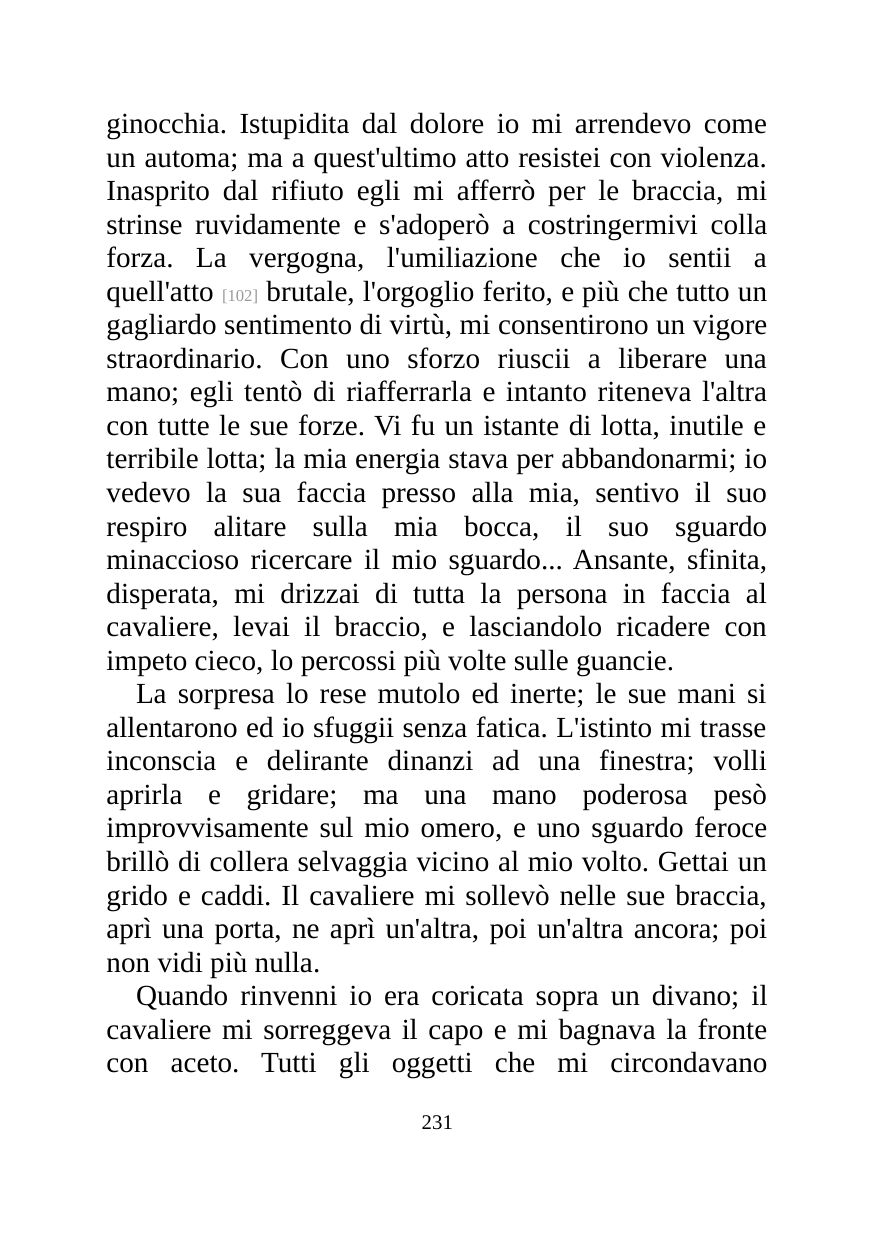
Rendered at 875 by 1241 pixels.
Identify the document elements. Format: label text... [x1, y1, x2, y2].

text La sorpresa lo rese mutolo ed inerte; le sue mani si allentarono ed io sfuggii senza fatica. L'istinto mi trasse inconscia e delirante dinanzi ad una finestra; volli aprirla e gridare; ma una mano poderosa pesò improvvisamente sul mio omero, e uno sguardo feroce brillò di collera selvaggia vicino al mio volto. Gettai un grido e caddi. Il cavaliere mi sollevò nelle sue braccia, aprì una porta, ne aprì un'altra, poi un'altra ancora; poi non vidi più nulla. [106, 676, 768, 978]
text Quando rinvenni io era coricata sopra un divano; il cavaliere mi sorreggeva il capo e mi bagnava la fronte con aceto. Tutti gli oggetti che mi circondavano [106, 978, 768, 1079]
text ginocchia. Istupidita dal dolore io mi arrendevo come un automa; ma a quest'ultimo atto resistei con violenza. Inasprito dal rifiuto egli mi afferrò per le braccia, mi strinse ruvidamente e s'adoperò a costringermivi colla forza. La vergogna, l'umiliazione che io sentii a quell'atto [102] brutale, l'orgoglio ferito, e più che tutto un gagliardo sentimento di virtù, mi consentirono un vigore straordinario. Con uno sforzo riuscii a liberare una mano; egli tentò di riafferrarla e intanto riteneva l'altra con tutte le sue forze. Vi fu un istante di lotta, inutile e terribile lotta; la mia energia stava per abbandonarmi; io vedevo la sua faccia presso alla mia, sentivo il suo respiro alitare sulla mia bocca, il suo sguardo minaccioso ricercare il mio sguardo... Ansante, sfinita, disperata, mi drizzai di tutta la persona in faccia al cavaliere, levai il braccio, e lasciandolo ricadere con impeto cieco, lo percossi più volte sulle guancie. [106, 106, 768, 676]
